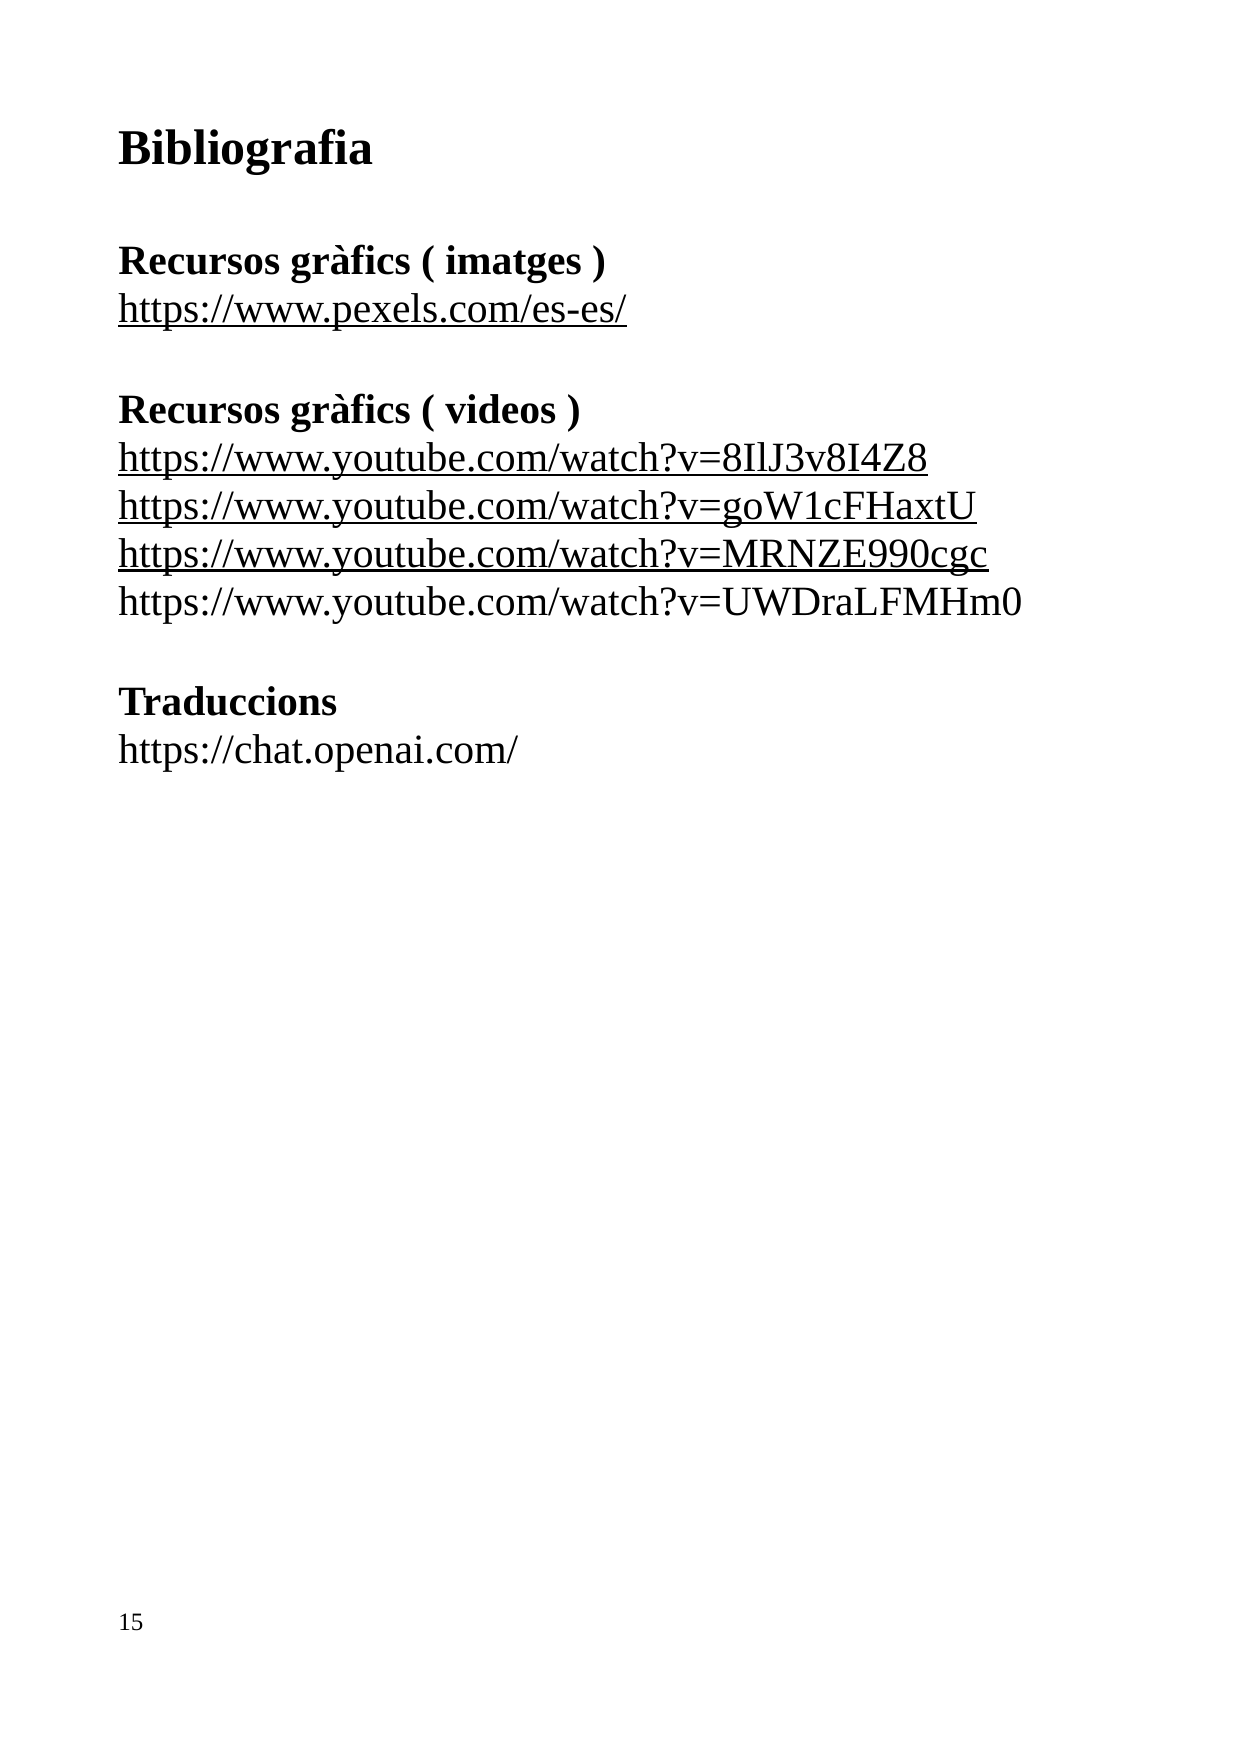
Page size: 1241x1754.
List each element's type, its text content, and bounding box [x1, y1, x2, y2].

text Recursos gràfics ( imatges ) [118, 236, 1122, 284]
text https://www.pexels.com/es-es/ [118, 284, 1122, 332]
text https://www.youtube.com/watch?v=8IlJ3v8I4Z8 [118, 432, 1122, 480]
text https://www.youtube.com/watch?v=goW1cFHaxtU [118, 480, 1122, 528]
text Traduccions [118, 677, 1122, 724]
text Recursos gràfics ( videos ) [118, 384, 1122, 432]
text https://chat.openai.com/ [118, 724, 1122, 772]
subtitle Bibliografia [118, 118, 1122, 176]
text https://www.youtube.com/watch?v=UWDraLFMHm0 [118, 576, 1122, 624]
text https://www.youtube.com/watch?v=MRNZE990cgc [118, 528, 1122, 576]
